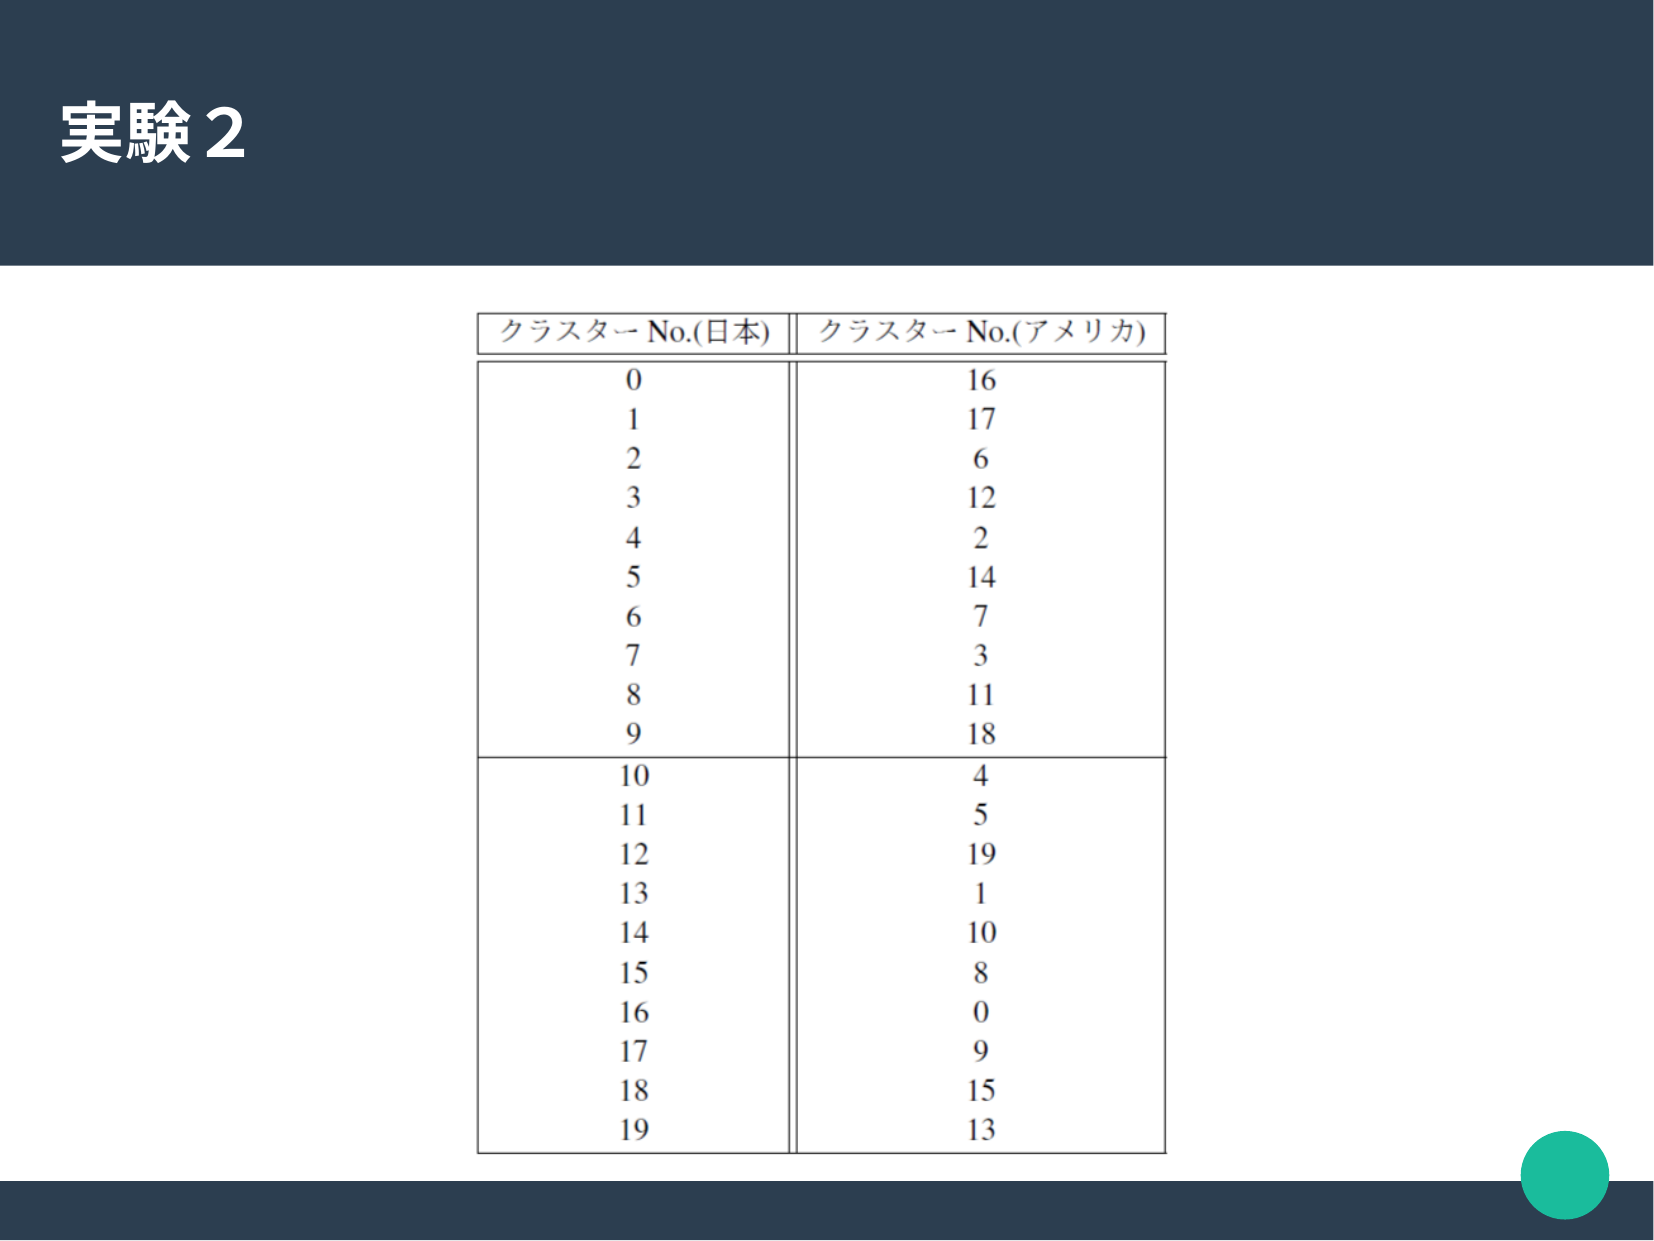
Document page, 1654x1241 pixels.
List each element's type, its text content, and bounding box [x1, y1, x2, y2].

picture [474, 307, 1170, 1158]
title 実験２ [59, 49, 1595, 207]
